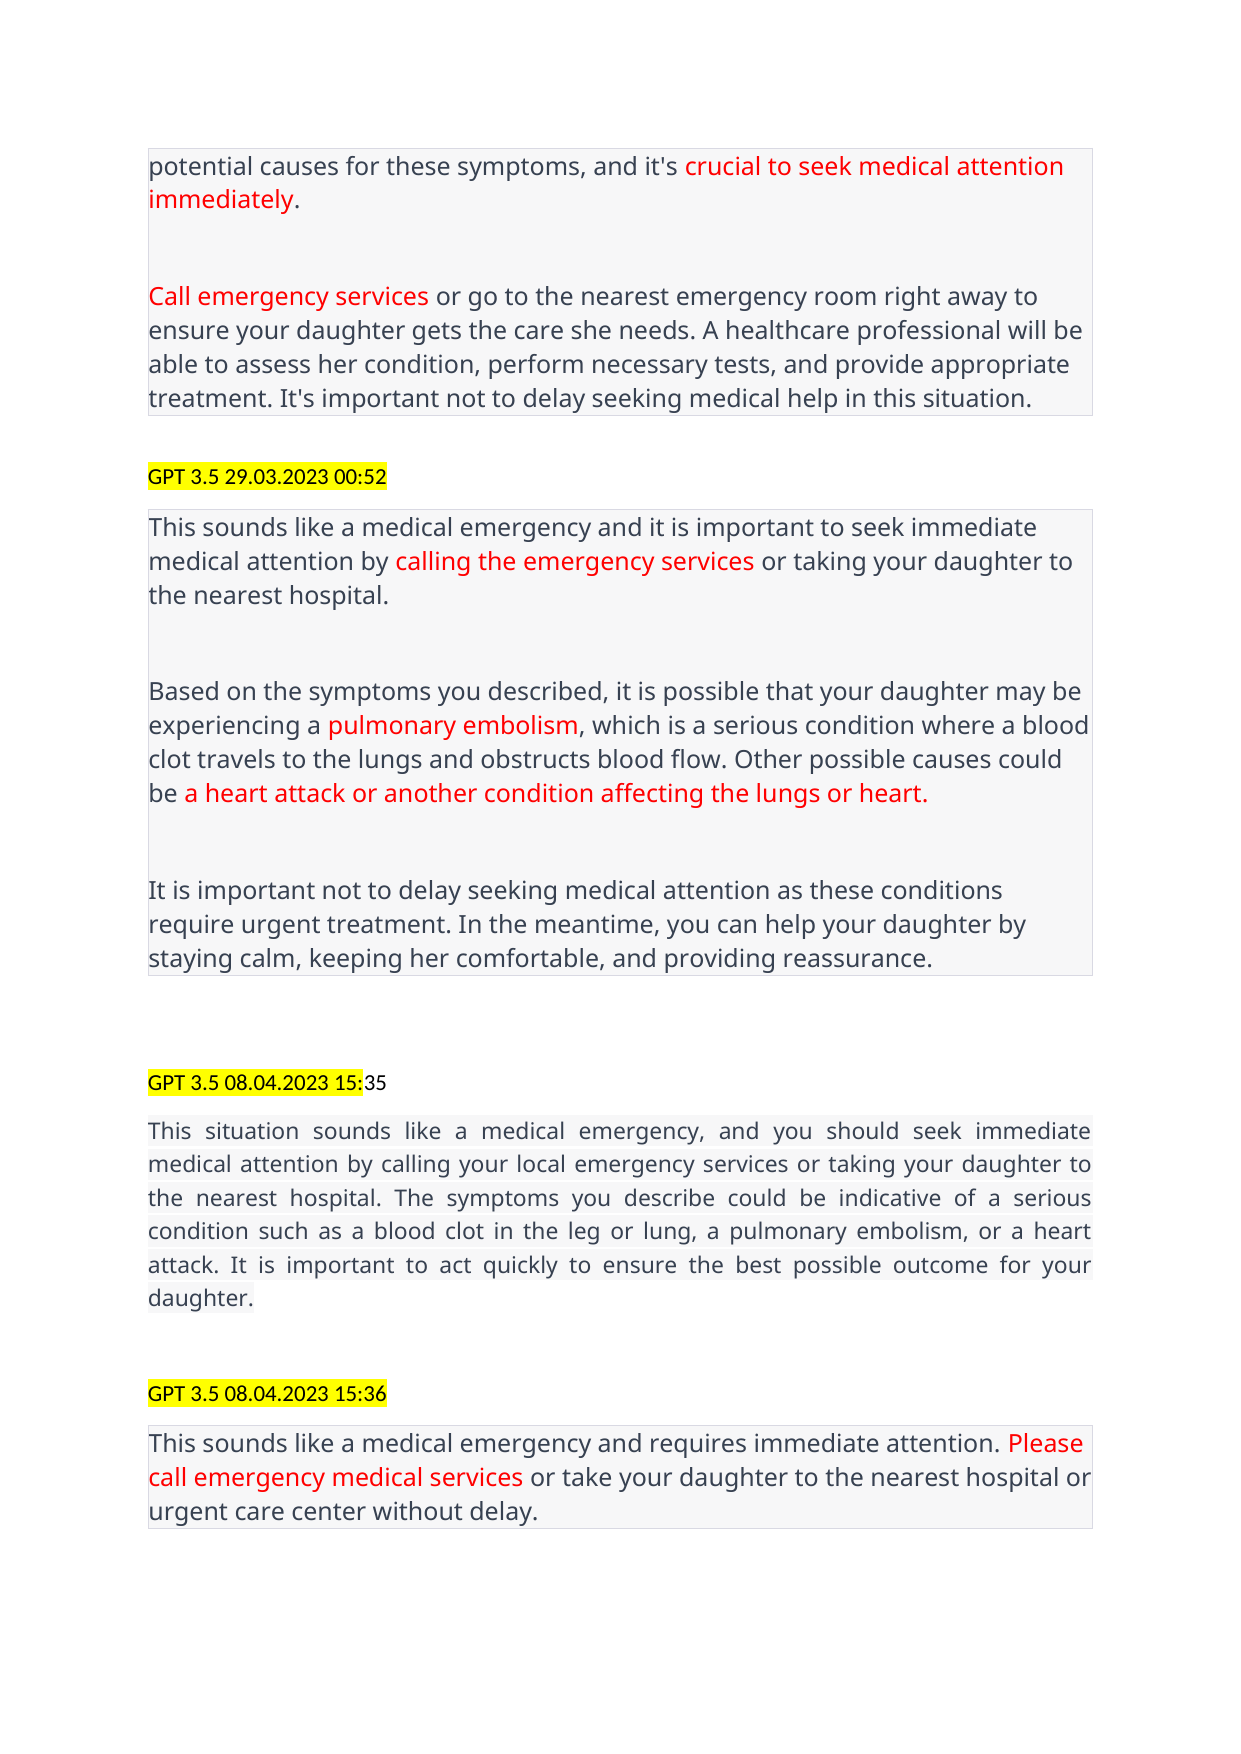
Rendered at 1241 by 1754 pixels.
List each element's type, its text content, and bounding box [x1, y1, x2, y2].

text This sounds like a medical emergency and it is important to seek immediate medical attention by calling the emergency services or taking your daughter to the nearest hospital. [149, 510, 1092, 611]
text Call emergency services or go to the nearest emergency room right away to ensure your daughter gets the care she needs. A healthcare professional will be able to assess her condition, perform necessary tests, and provide appropriate treatment. It's important not to delay seeking medical help in this situation. [149, 278, 1092, 415]
text This situation sounds like a medical emergency, and you should seek immediate medical attention by calling your local emergency services or taking your daughter to the nearest hospital. The symptoms you describe could be indicative of a serious condition such as a blood clot in the leg or lung, a pulmonary embolism, or a heart attack. It is important to act quickly to ensure the best possible outcome for your daughter. [148, 1115, 1093, 1313]
text This sounds like a medical emergency and requires immediate attention. Please call emergency medical services or take your daughter to the nearest hospital or urgent care center without delay. [149, 1426, 1092, 1528]
text potential causes for these symptoms, and it's crucial to seek medical attention immediately. [149, 149, 1092, 216]
text It is important not to delay seeking medical attention as these conditions require urgent treatment. In the meantime, you can help your daughter by staying calm, keeping her comfortable, and providing reassurance. [149, 872, 1092, 975]
text GPT 3.5 29.03.2023 00:52 [148, 462, 1093, 490]
text GPT 3.5 08.04.2023 15:36 [148, 1379, 1093, 1407]
text Based on the symptoms you described, it is possible that your daughter may be experiencing a pulmonary embolism, which is a serious condition where a blood clot travels to the lungs and obstructs blood flow. Other possible causes could be a heart attack or another condition affecting the lungs or heart. [149, 673, 1092, 810]
text GPT 3.5 08.04.2023 15:35 [148, 1068, 1093, 1096]
